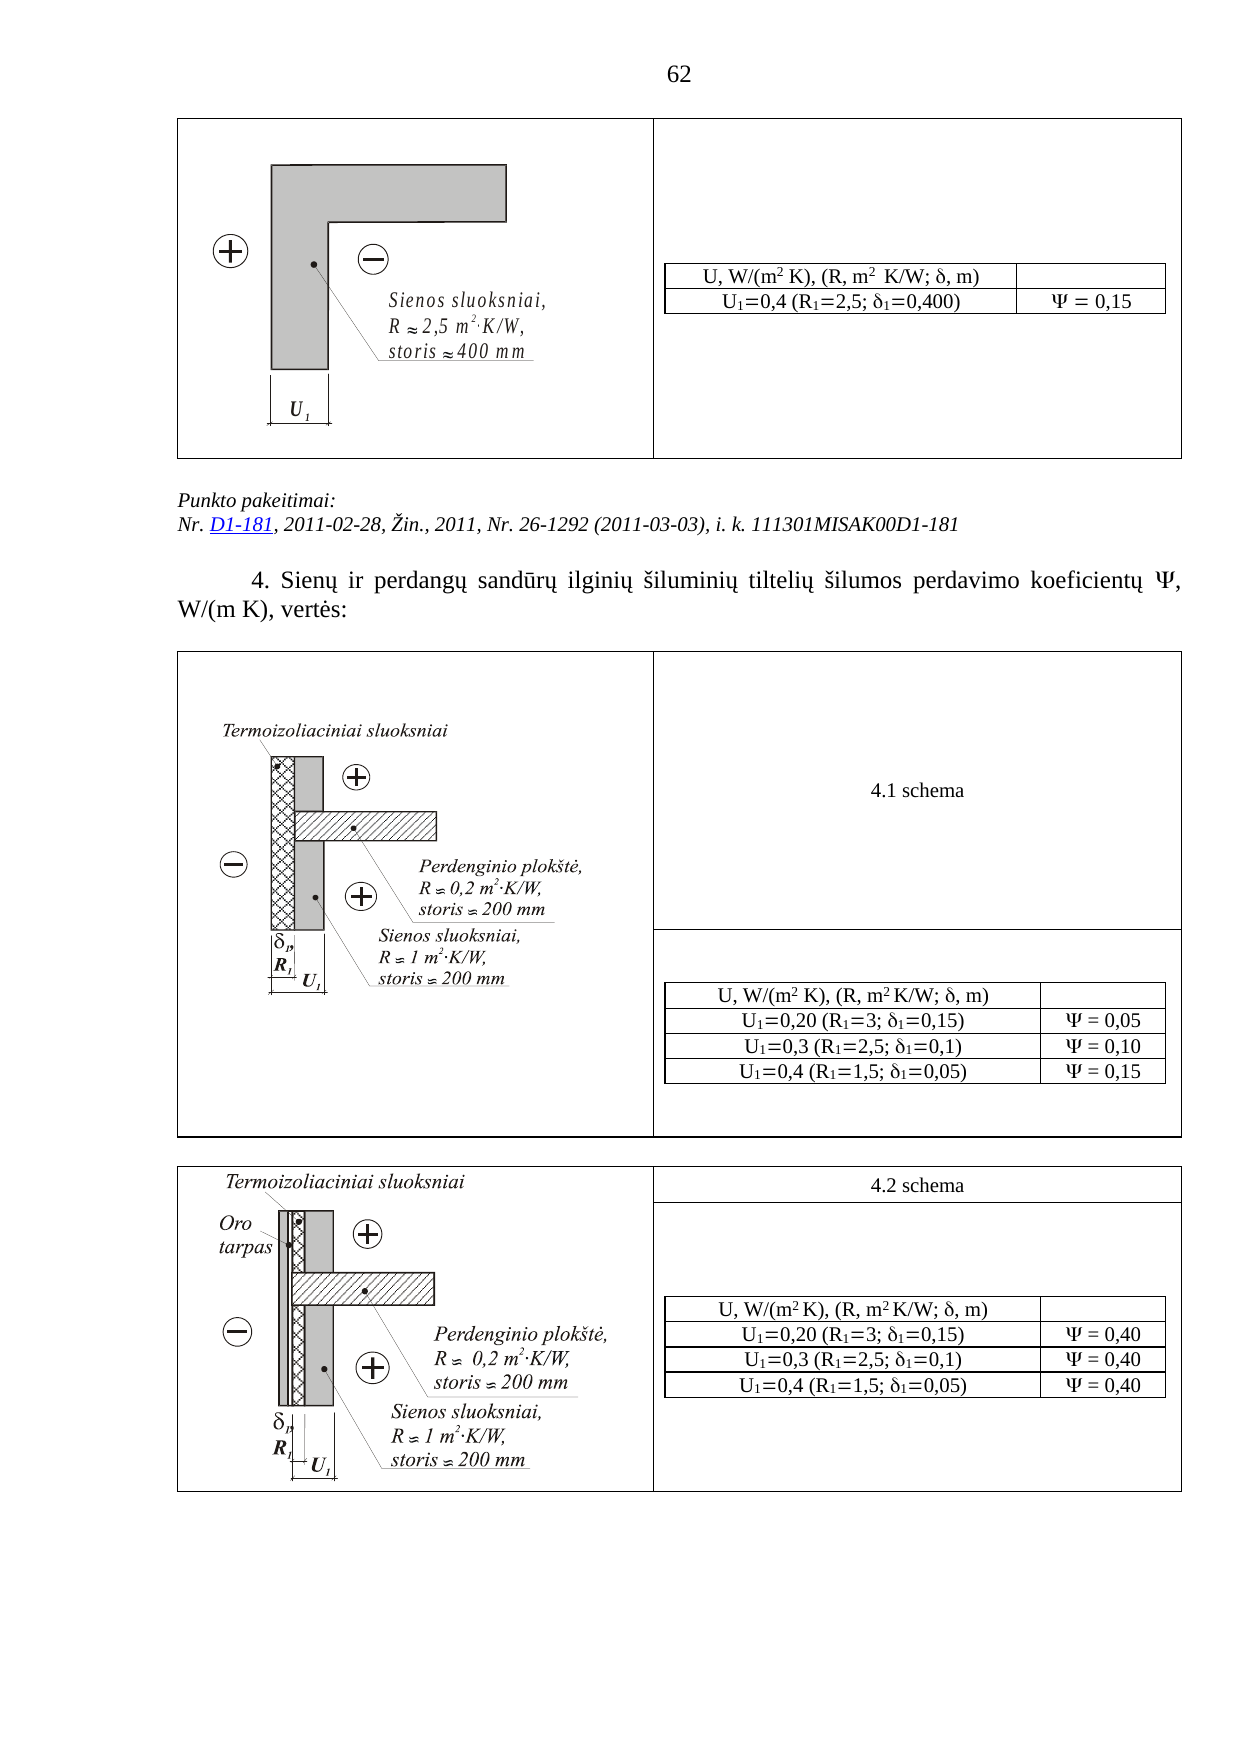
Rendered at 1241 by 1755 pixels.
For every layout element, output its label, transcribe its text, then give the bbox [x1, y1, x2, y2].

table_header [1017, 264, 1165, 288]
table_cell [654, 1203, 1181, 1491]
table_cell U1=0,20 (R1=3; d1=0,15) [666, 1322, 1040, 1346]
table_cell [654, 119, 1181, 458]
table_header [1041, 983, 1165, 1007]
table_header U, W/(m2 K), (R, m2 K/W; d, m) [666, 983, 1040, 1007]
table_cell U1=0,3 (R1=2,5; d1=0,1) [666, 1348, 1040, 1371]
table_cell [654, 930, 1181, 1136]
table_header [178, 119, 653, 458]
text Nr. D1-181, 2011-02-28, Žin., 2011, Nr. 26-1292 (2011-03-03), i. k. 111301MISAK00D1-181 [177, 512, 1181, 536]
table_header [1041, 1297, 1165, 1321]
table_header U, W/(m2 K), (R, m2 K/W; d, m) [666, 1297, 1040, 1321]
table_cell Y = 0,15 [1017, 289, 1165, 313]
table_cell U1=0,4 (R1=1,5; d1=0,05) [666, 1373, 1040, 1397]
table_cell Y = 0,40 [1041, 1322, 1165, 1346]
table_cell U1=0,3 (R1=2,5; d1=0,1) [666, 1034, 1040, 1058]
table_header 4.1 schema [654, 652, 1181, 929]
text 4. Sienų ir perdangų sandūrų ilginių šiluminių tiltelių šilumos perdavimo koeficientų Y, W/(m K), vertės: [177, 565, 1181, 622]
table_cell U1=0,20 (R1=3; d1=0,15) [666, 1009, 1040, 1032]
table_cell U1=0,4 (R1=1,5; d1=0,05) [666, 1059, 1040, 1083]
table_cell U1=0,4 (R1=2,5; d1=0,400) [666, 289, 1016, 313]
table_cell Y = 0,40 [1041, 1348, 1165, 1371]
table_cell Y = 0,40 [1041, 1373, 1165, 1397]
table_header 4.2 schema [654, 1167, 1181, 1202]
table_cell Y = 0,10 [1041, 1034, 1165, 1058]
table_cell Y = 0,05 [1041, 1009, 1165, 1032]
table_header U, W/(m2 K), (R, m2 K/W; d, m) [666, 264, 1016, 288]
table_cell Y = 0,15 [1041, 1059, 1165, 1083]
table_header [178, 652, 653, 1136]
table_header [178, 1167, 653, 1491]
text Punkto pakeitimai: [177, 488, 1181, 512]
